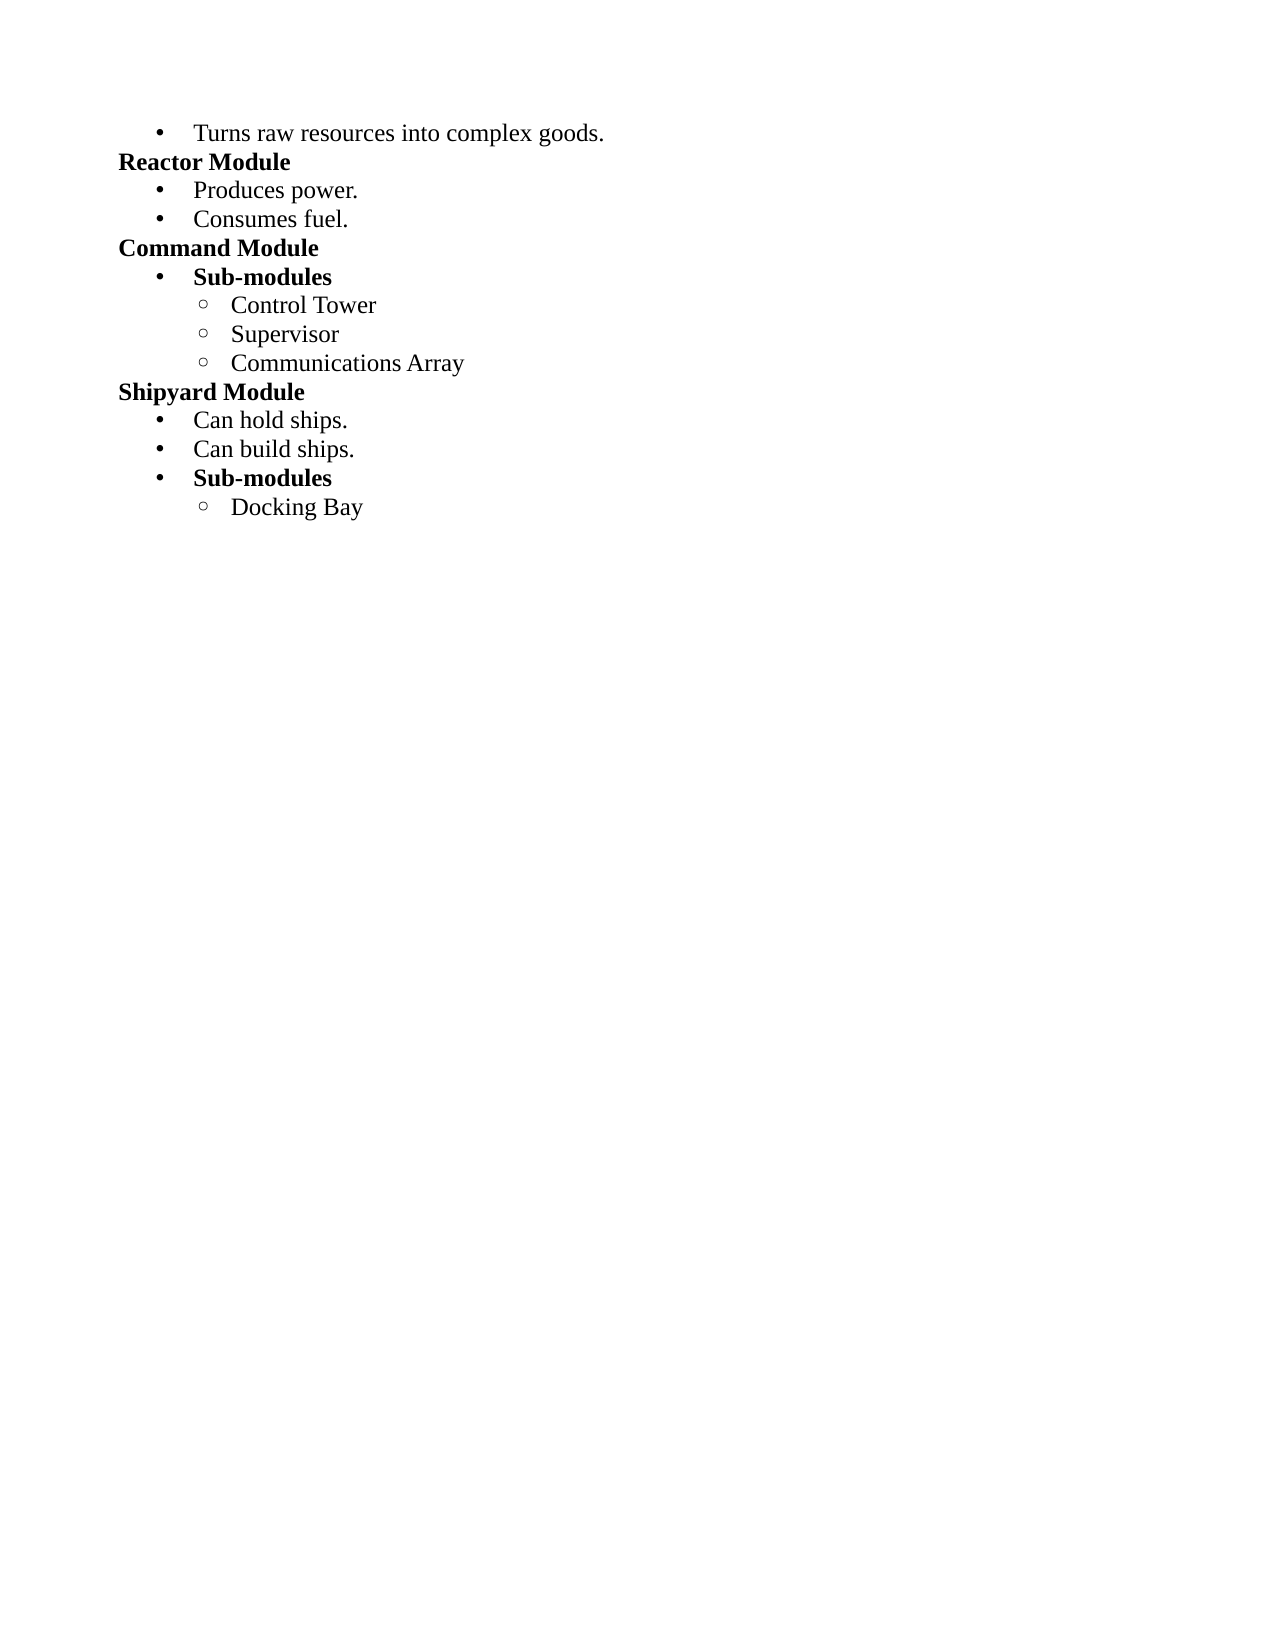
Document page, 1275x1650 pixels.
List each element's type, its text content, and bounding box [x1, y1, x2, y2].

list Produces power. [156, 176, 1157, 204]
text Command Module [118, 233, 1157, 262]
text Shipyard Module [118, 377, 1157, 406]
list Consumes fuel. [156, 204, 1157, 233]
list Can hold ships. [156, 406, 1157, 434]
list Communications Array [193, 348, 1157, 377]
list Sub-modules [156, 262, 1157, 291]
list Turns raw resources into complex goods. [156, 118, 1157, 147]
text Reactor Module [118, 147, 1157, 176]
list Sub-modules [156, 463, 1157, 492]
list Can build ships. [156, 434, 1157, 463]
list Supervisor [193, 319, 1157, 348]
list Control Tower [193, 291, 1157, 319]
list Docking Bay [193, 492, 1157, 521]
